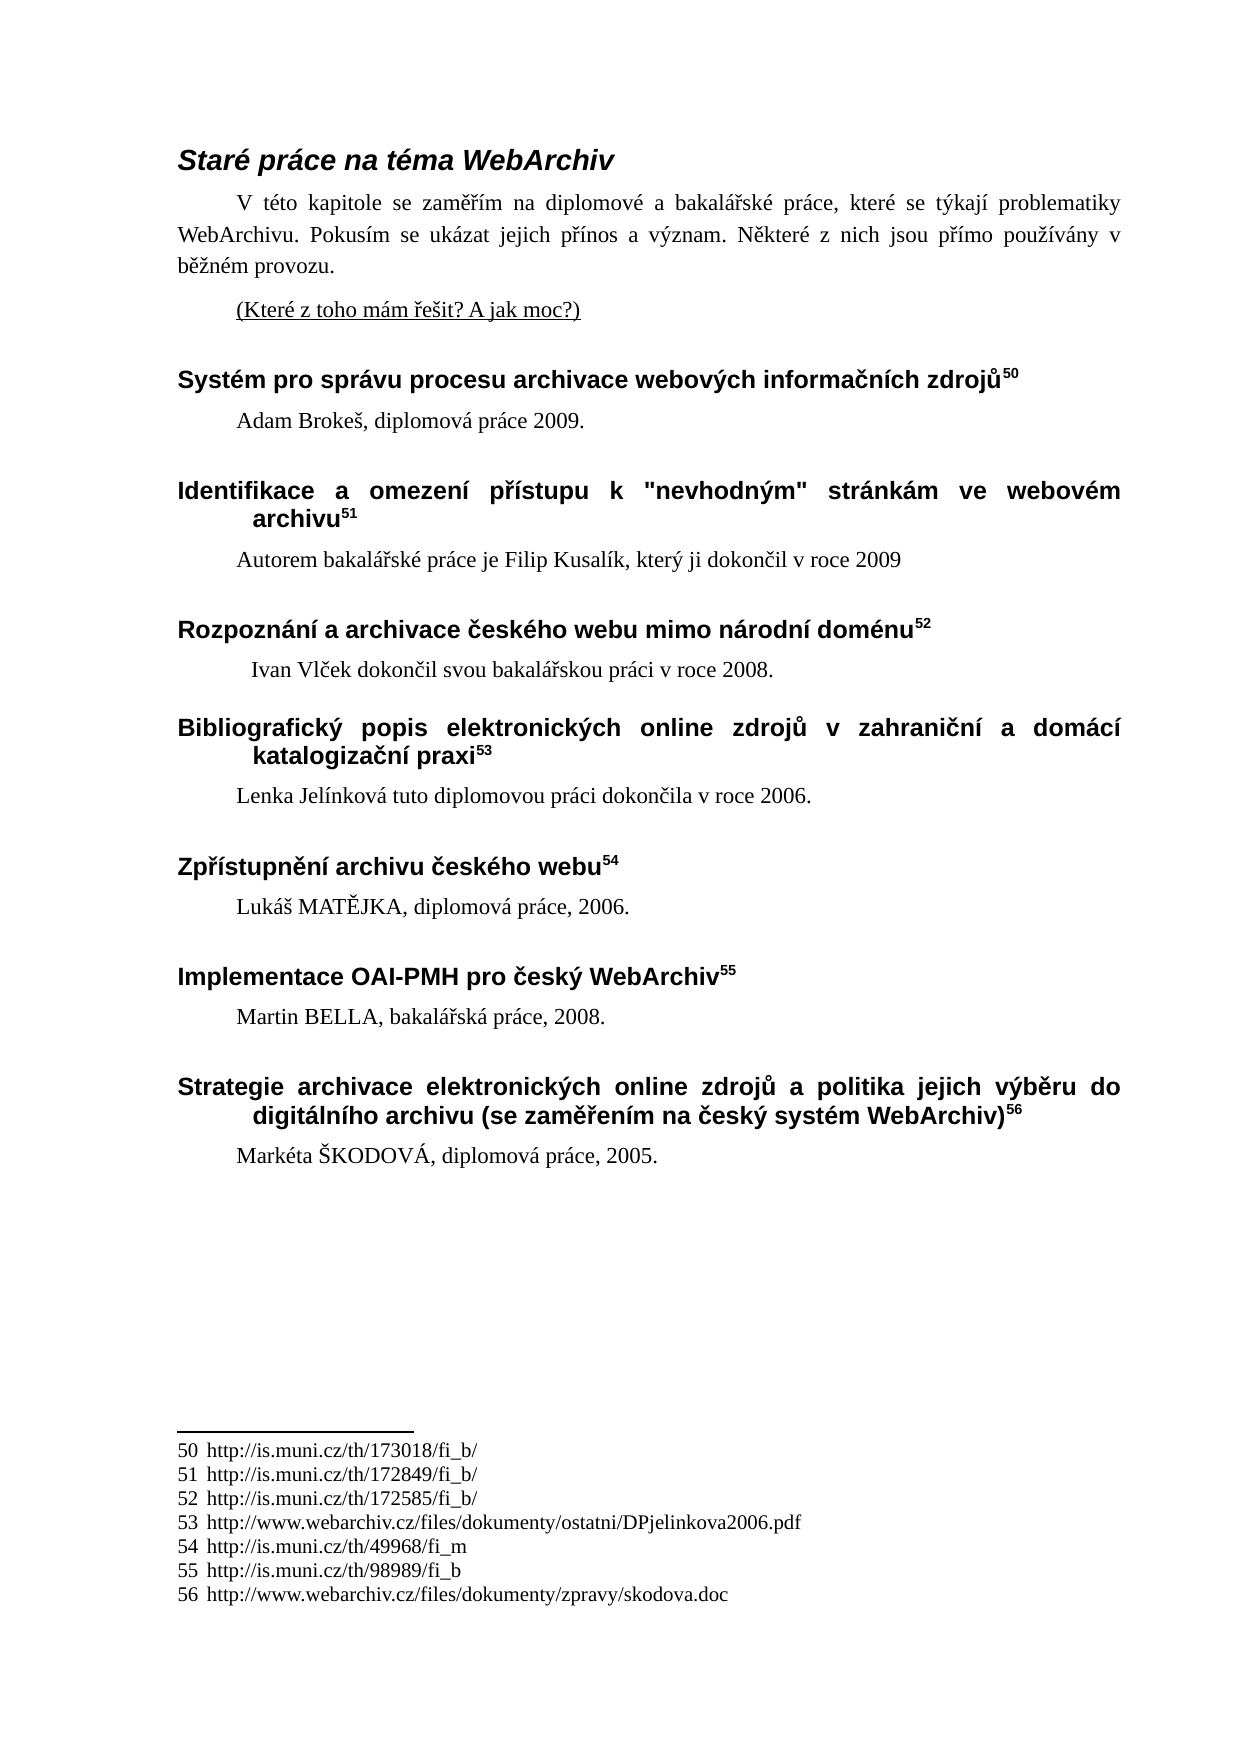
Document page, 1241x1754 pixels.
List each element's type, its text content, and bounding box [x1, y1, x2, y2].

text (Které z toho mám řešit? A jak moc?) [177, 296, 1122, 323]
subtitle Staré práce na téma WebArchiv [177, 143, 1122, 177]
text Lukáš MATĚJKA, diplomová práce, 2006. [177, 893, 1122, 919]
text Martin BELLA, bakalářská práce, 2008. [177, 1003, 1122, 1029]
text http://www.webarchiv.cz/files/dokumenty/zpravy/skodova.doc [177, 1582, 1122, 1606]
subtitle Bibliografický popis elektronických online zdrojů v zahraniční a domácí katalogizační praxi [177, 713, 1122, 770]
list Ivan Vlček dokončil svou bakalářskou práci v roce 2008. [221, 656, 1122, 682]
text Lenka Jelínková tuto diplomovou práci dokončila v roce 2006. [177, 783, 1122, 809]
text V této kapitole se zaměřím na diplomové a bakalářské práce, které se týkají problematiky WebArchivu. Pokusím se ukázat jejich přínos a význam. Některé z nich jsou přímo používány v běžném provozu. [177, 189, 1122, 279]
subtitle Zpřístupnění archivu českého webu [177, 852, 1122, 880]
text http://is.muni.cz/th/172585/fi_b/ [177, 1486, 1122, 1510]
text http://is.muni.cz/th/172849/fi_b/ [177, 1462, 1122, 1486]
text http://is.muni.cz/th/98989/fi_b [177, 1558, 1122, 1582]
subtitle Strategie archivace elektronických online zdrojů a politika jejich výběru do digitálního archivu (se zaměřením na český systém WebArchiv) [177, 1072, 1122, 1130]
subtitle Rozpoznání a archivace českého webu mimo národní doménu [177, 615, 1122, 643]
text Markéta ŠKODOVÁ, diplomová práce, 2005. [177, 1142, 1122, 1169]
subtitle Implementace OAI-PMH pro český WebArchiv [177, 962, 1122, 991]
text http://www.webarchiv.cz/files/dokumenty/ostatni/DPjelinkova2006.pdf [177, 1510, 1122, 1534]
subtitle Identifikace a omezení přístupu k "nevhodným" stránkám ve webovém archivu [177, 476, 1122, 533]
subtitle Systém pro správu procesu archivace webových informačních zdrojů [177, 365, 1122, 394]
text Adam Brokeš, diplomová práce 2009. [177, 407, 1122, 433]
text http://is.muni.cz/th/173018/fi_b/ [177, 1438, 1122, 1462]
text http://is.muni.cz/th/49968/fi_m [177, 1534, 1122, 1558]
text Autorem bakalářské práce je Filip Kusalík, který ji dokončil v roce 2009 [177, 546, 1122, 572]
